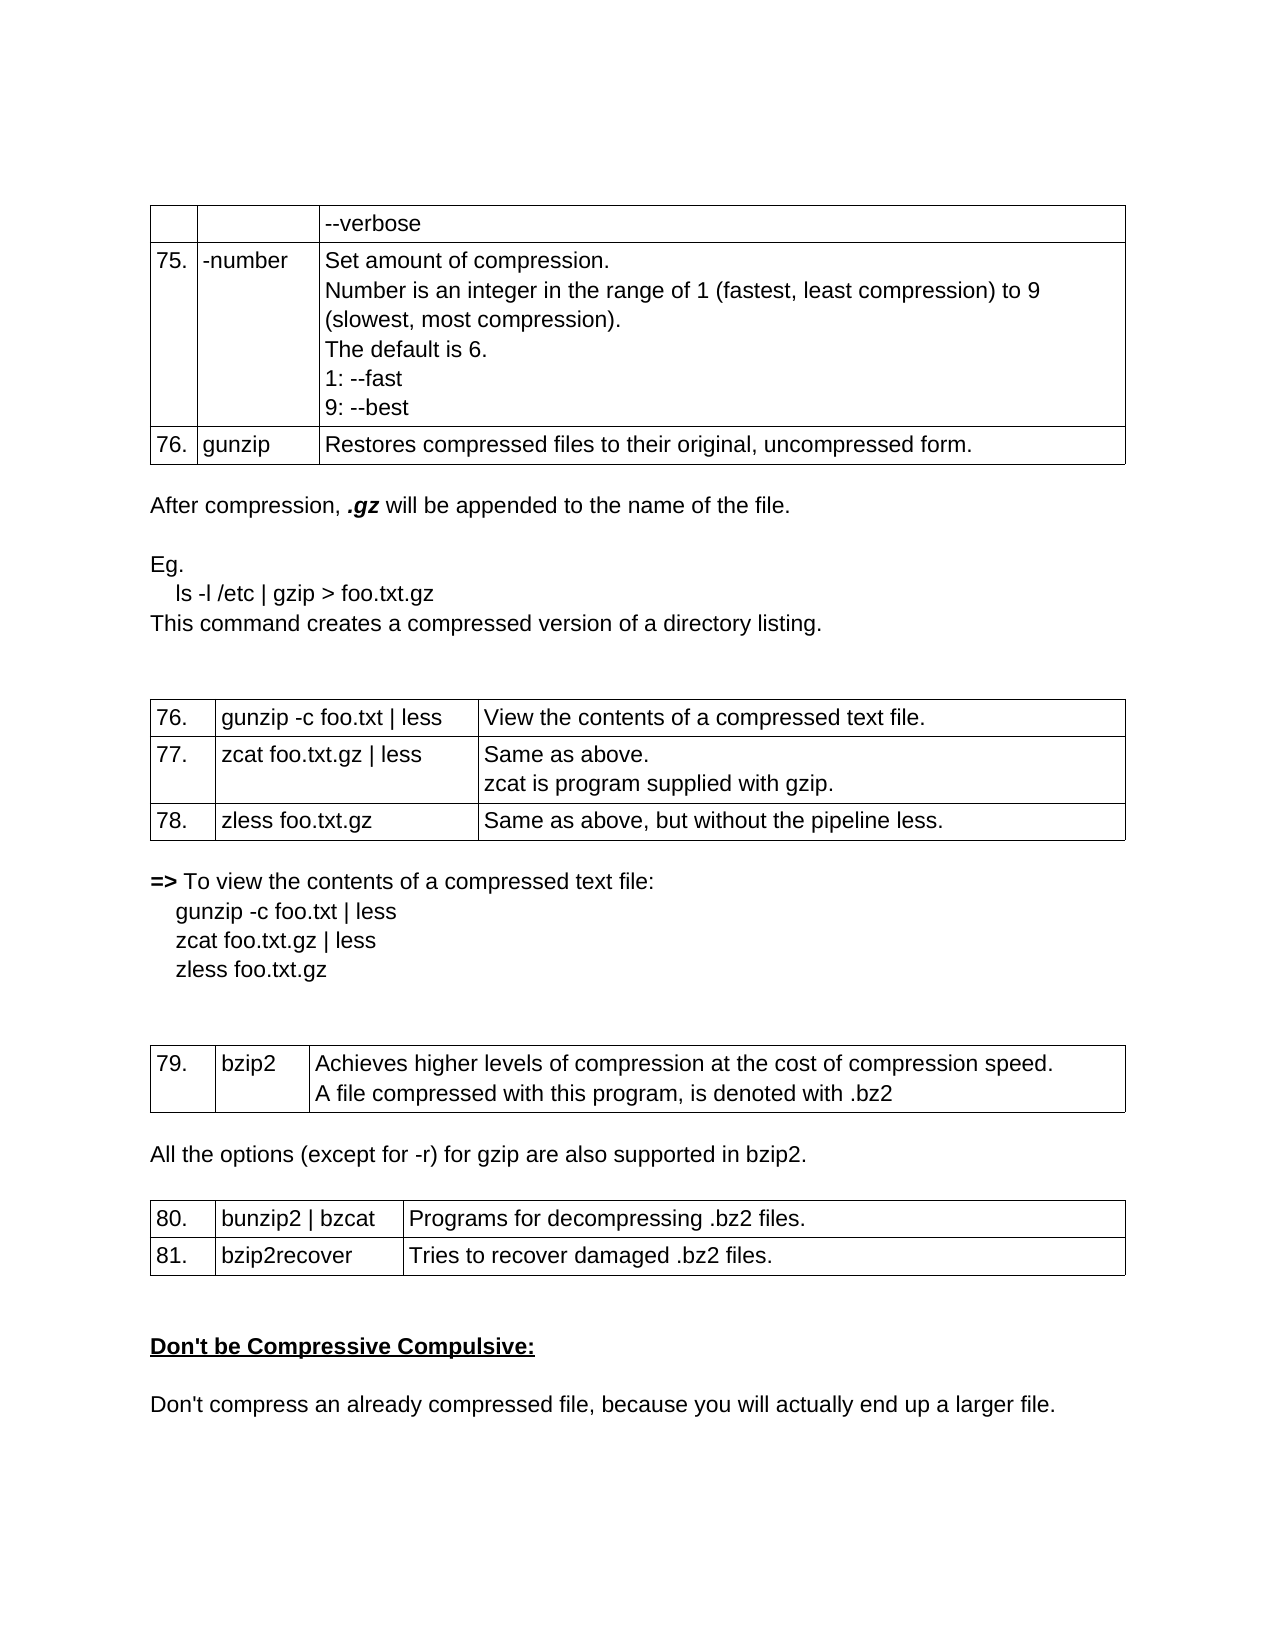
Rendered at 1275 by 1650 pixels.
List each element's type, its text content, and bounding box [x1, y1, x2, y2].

table_header 76. [151, 700, 215, 736]
table_header 79. [151, 1046, 215, 1112]
table_cell bzip2recover [216, 1238, 403, 1274]
text Don't be Compressive Compulsive: [150, 1333, 1125, 1359]
table_cell gunzip [198, 427, 319, 463]
text Don't compress an already compressed file, because you will actually end up a larger file. [150, 1392, 1125, 1418]
table_header Programs for decompressing .bz2 files. [404, 1201, 1125, 1237]
text All the options (except for -r) for gzip are also supported in bzip2. [150, 1141, 1125, 1167]
table_cell Same as above. zcat is program supplied with gzip. [479, 737, 1125, 802]
table_cell 76. [151, 427, 197, 463]
table_cell Same as above, but without the pipeline less. [479, 804, 1125, 839]
table_cell 75. [151, 243, 197, 426]
table_cell [151, 206, 197, 242]
table_cell Set amount of compression. Number is an integer in the range of 1 (fastest, least compression) to 9 (slowest, most compression). The default is 6. 1: --fast 9: --best [320, 243, 1125, 426]
table_cell zcat foo.txt.gz | less [216, 737, 478, 802]
table_cell Tries to recover damaged .bz2 files. [404, 1238, 1125, 1274]
table_header bzip2 [216, 1046, 309, 1112]
text zcat foo.txt.gz | less [150, 928, 1125, 953]
table_header Achieves higher levels of compression at the cost of compression speed. A file compressed with this program, is denoted with .bz2 [310, 1046, 1125, 1112]
table_cell --verbose [320, 206, 1125, 242]
table_header 80. [151, 1201, 215, 1237]
text This command creates a compressed version of a directory listing. [150, 611, 1125, 636]
table_cell Restores compressed files to their original, uncompressed form. [320, 427, 1125, 463]
table_cell 78. [151, 804, 215, 839]
text gunzip -c foo.txt | less [150, 898, 1125, 924]
table_header bunzip2 | bzcat [216, 1201, 403, 1237]
table_cell 77. [151, 737, 215, 802]
table_cell 81. [151, 1238, 215, 1274]
table_cell -number [198, 243, 319, 426]
table_header gunzip -c foo.txt | less [216, 700, 478, 736]
table_cell zless foo.txt.gz [216, 804, 478, 839]
text After compression, .gz will be appended to the name of the file. [150, 493, 1125, 519]
table_cell [198, 206, 319, 242]
table_header View the contents of a compressed text file. [479, 700, 1125, 736]
text zless foo.txt.gz [150, 957, 1125, 983]
text => To view the contents of a compressed text file: [150, 869, 1125, 895]
text ls -l /etc | gzip > foo.txt.gz [150, 581, 1125, 607]
text Eg. [150, 552, 1125, 577]
